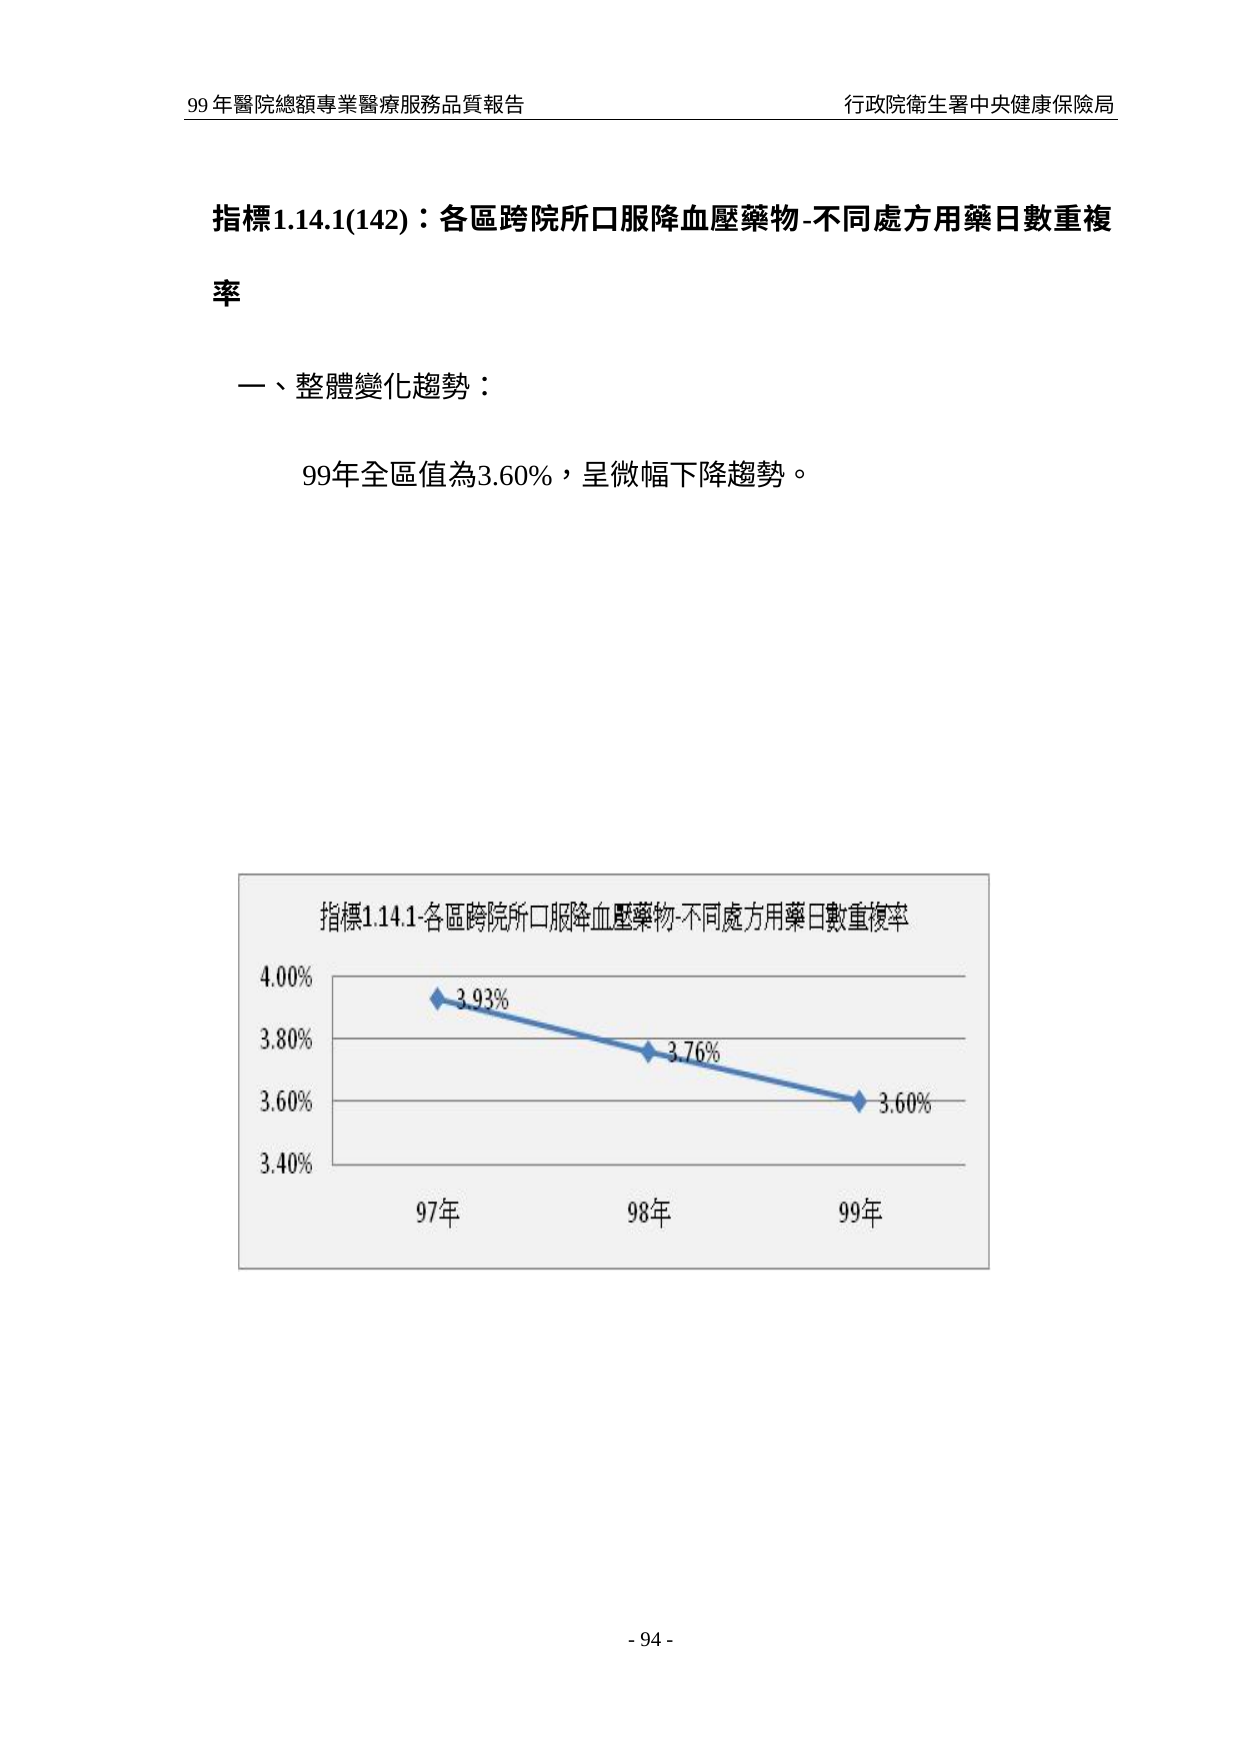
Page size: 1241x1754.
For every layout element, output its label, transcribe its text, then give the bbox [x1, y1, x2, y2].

picture [237, 872, 991, 1272]
text 一、整體變化趨勢： [237, 348, 1114, 423]
text 99年全區值為3.60%，呈微幅下降趨勢。 [302, 435, 1114, 510]
text 指標1.14.1(142)：各區跨院所口服降血壓藥物-不同處方用藥日數重複率 [212, 179, 1114, 329]
